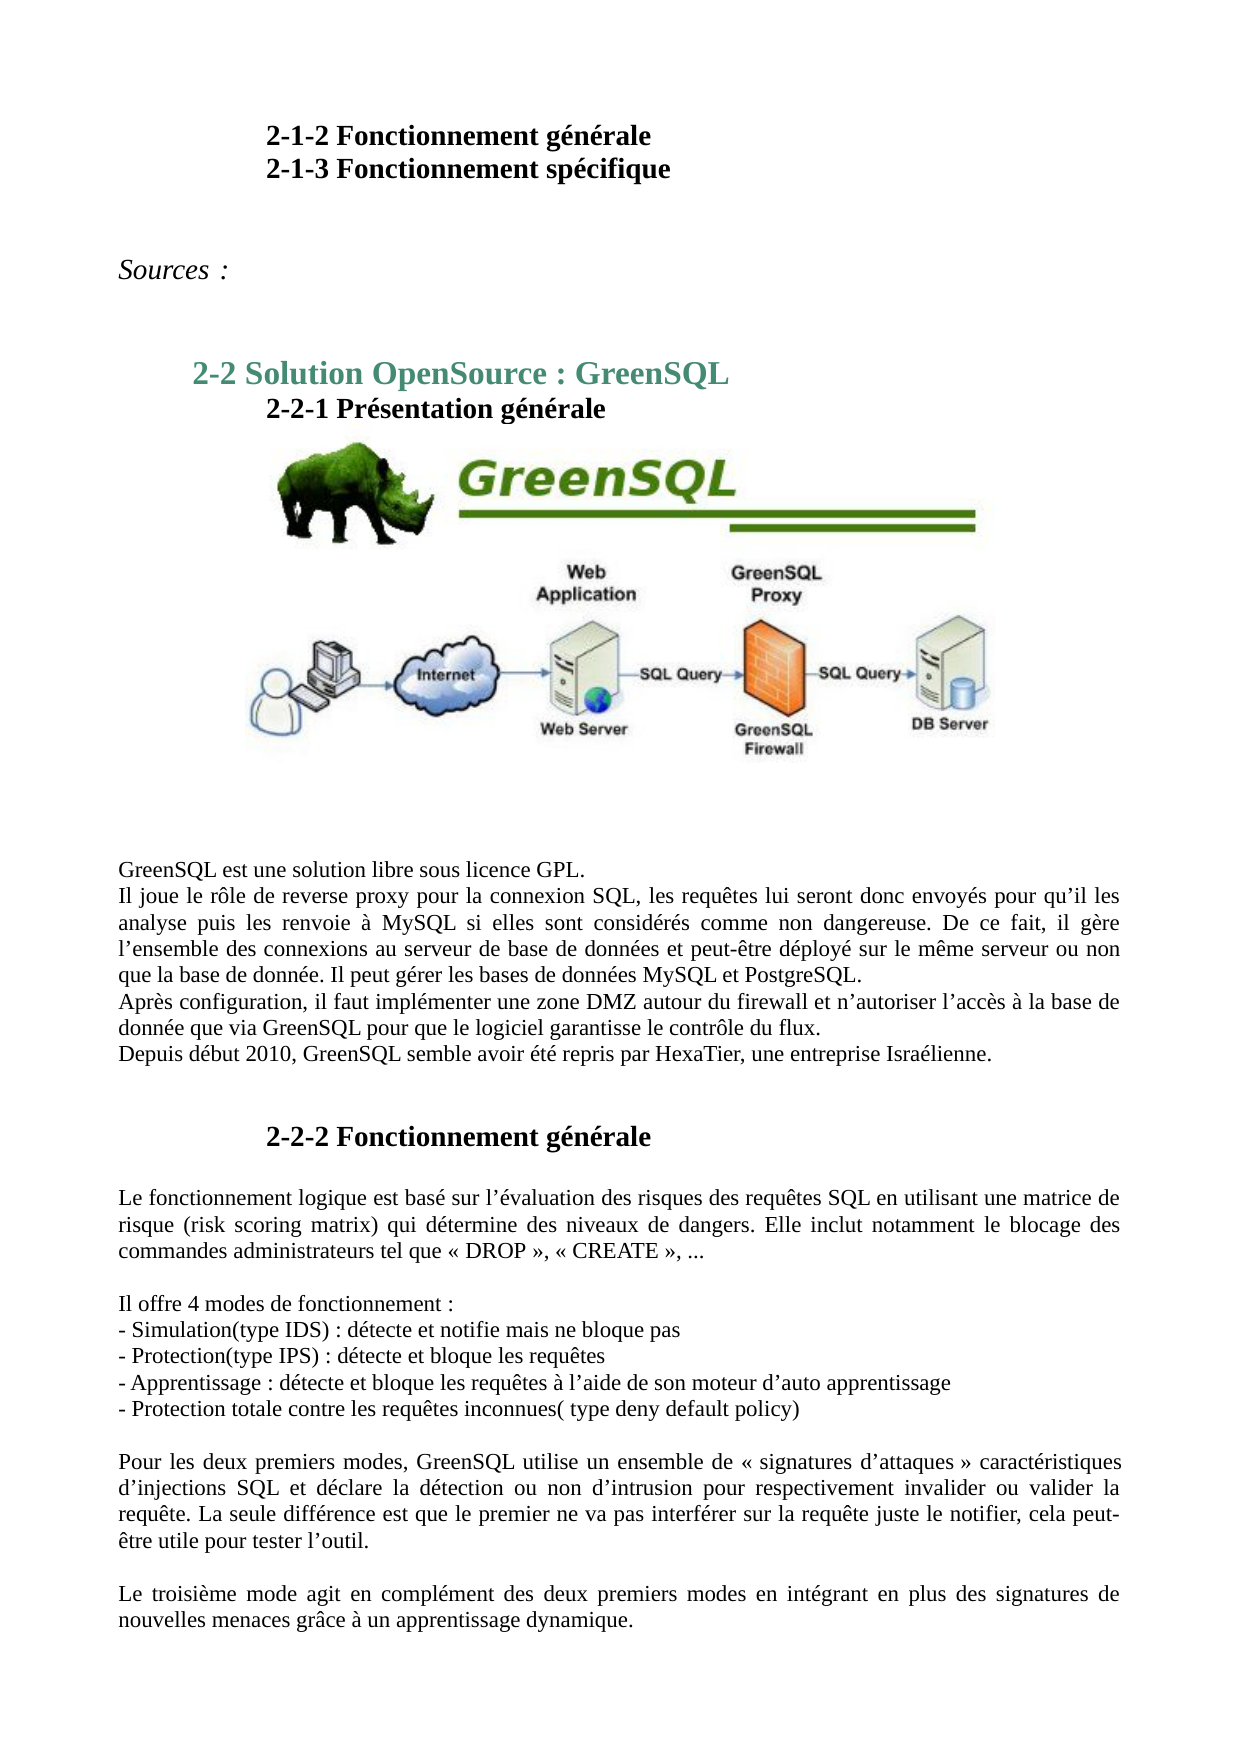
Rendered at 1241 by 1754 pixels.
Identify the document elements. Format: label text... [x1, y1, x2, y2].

text Il offre 4 modes de fonctionnement : [118, 1290, 1122, 1316]
text Sources : [118, 252, 1122, 286]
text Pour les deux premiers modes, GreenSQL utilise un ensemble de « signatures d’attaques » caractéristiques d’injections SQL et déclare la détection ou non d’intrusion pour respectivement invalider ou valider la requête. La seule différence est que le premier ne va pas interférer sur la requête juste le notifier, cela peut-être utile pour tester l’outil. [118, 1448, 1122, 1553]
text 2-1-3 Fonctionnement spécifique [118, 152, 1122, 185]
text - Protection(type IPS) : détecte et bloque les requêtes [118, 1342, 1122, 1369]
text 2-2 Solution OpenSource : GreenSQL [118, 353, 1122, 391]
text - Apprentissage : détecte et bloque les requêtes à l’aide de son moteur d’auto apprentissage [118, 1369, 1122, 1395]
text - Protection totale contre les requêtes inconnues( type deny default policy) [118, 1395, 1122, 1421]
text Après configuration, il faut implémenter une zone DMZ autour du firewall et n’autoriser l’accès à la base de donnée que via GreenSQL pour que le logiciel garantisse le contrôle du flux. [118, 988, 1122, 1041]
text Le troisième mode agit en complément des deux premiers modes en intégrant en plus des signatures de nouvelles menaces grâce à un apprentissage dynamique. [118, 1579, 1122, 1632]
text Depuis début 2010, GreenSQL semble avoir été repris par HexaTier, une entreprise Israélienne. [118, 1041, 1122, 1067]
text - Simulation(type IDS) : détecte et notifie mais ne bloque pas [118, 1316, 1122, 1342]
text 2-2-1 Présentation générale [118, 391, 1122, 425]
picture [245, 424, 995, 777]
text GreenSQL est une solution libre sous licence GPL. [118, 856, 1122, 882]
text Le fonctionnement logique est basé sur l’évaluation des risques des requêtes SQL en utilisant une matrice de risque (risk scoring matrix) qui détermine des niveaux de dangers. Elle inclut notamment le blocage des commandes administrateurs tel que « DROP », « CREATE », ... [118, 1184, 1122, 1263]
text Il joue le rôle de reverse proxy pour la connexion SQL, les requêtes lui seront donc envoyés pour qu’il les analyse puis les renvoie à MySQL si elles sont considérés comme non dangereuse. De ce fait, il gère l’ensemble des connexions au serveur de base de données et peut-être déployé sur le même serveur ou non que la base de donnée. Il peut gérer les bases de données MySQL et PostgreSQL. [118, 882, 1122, 988]
text 2-2-2 Fonctionnement générale [118, 1119, 1122, 1153]
text 2-1-2 Fonctionnement générale [118, 118, 1122, 152]
